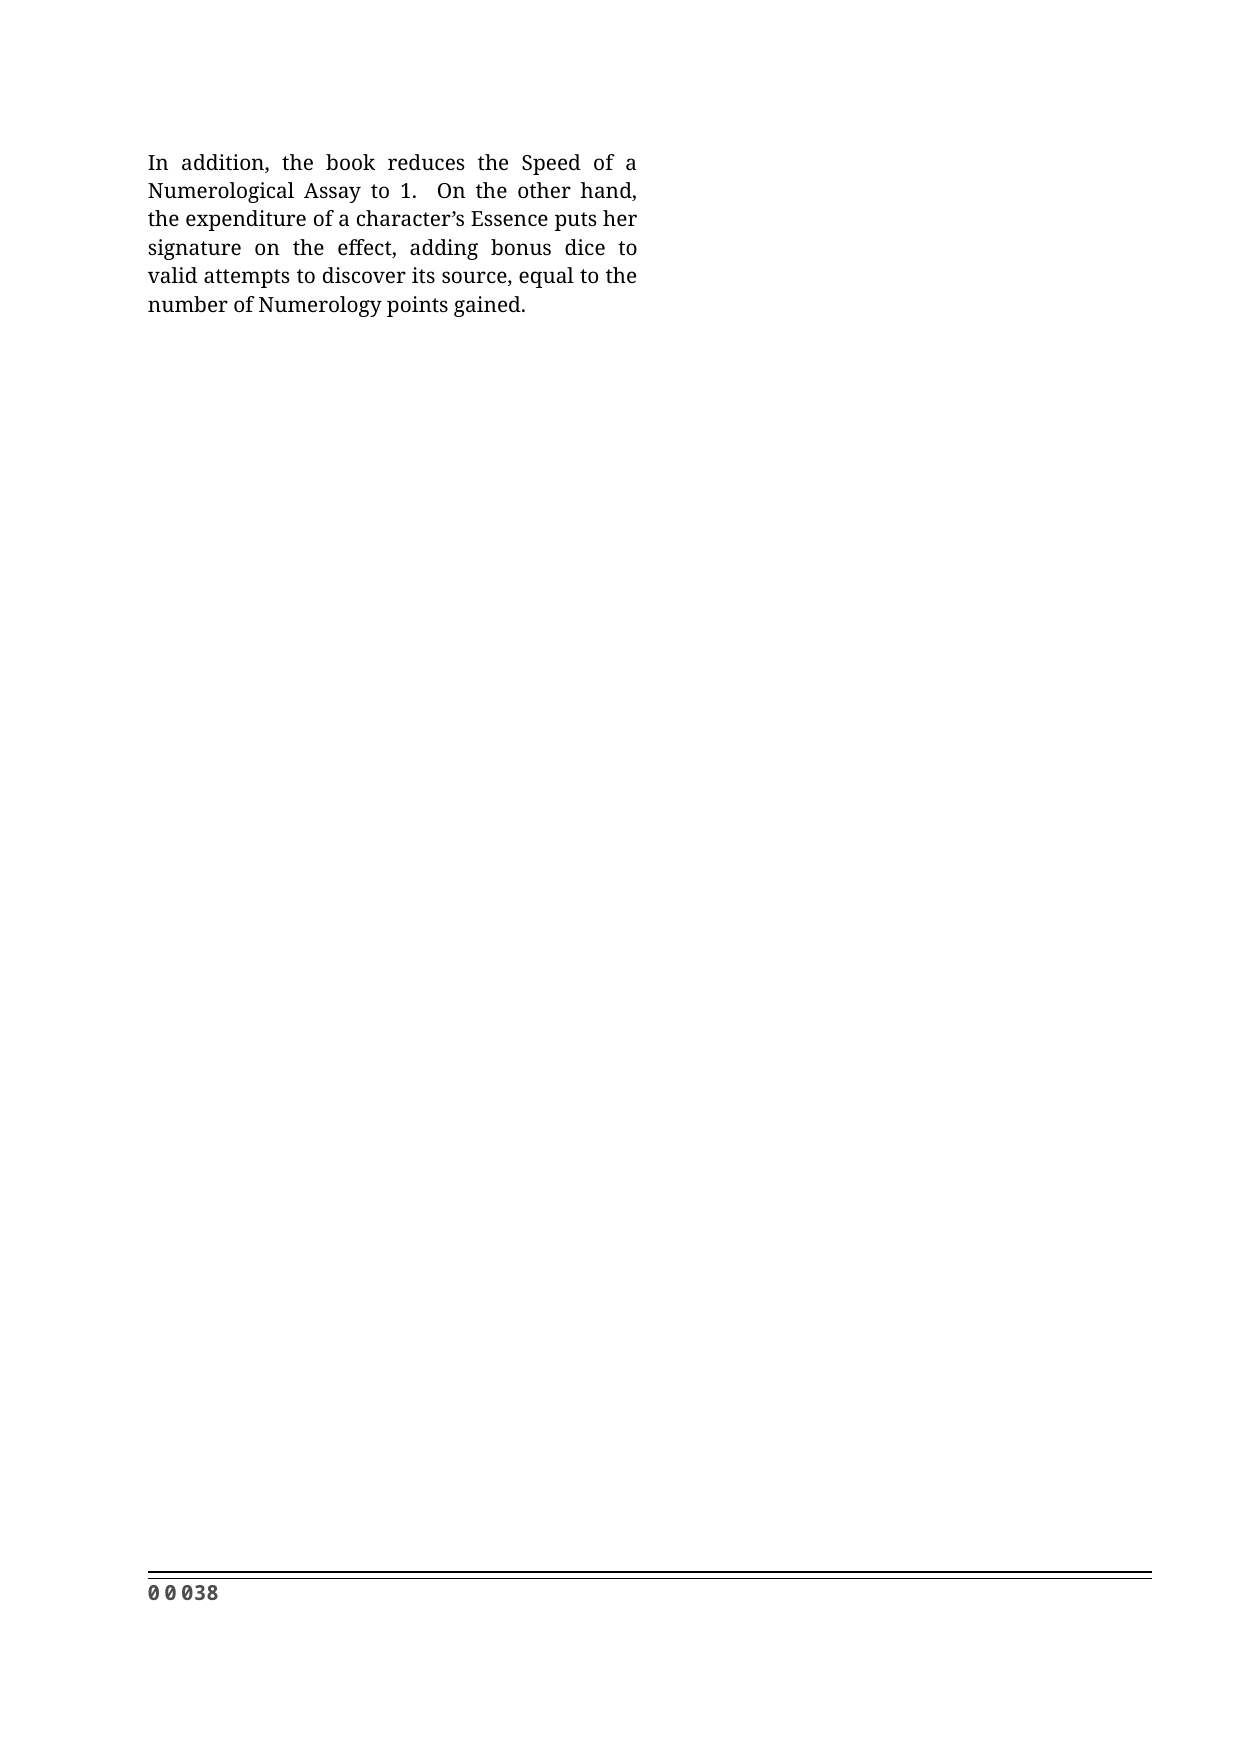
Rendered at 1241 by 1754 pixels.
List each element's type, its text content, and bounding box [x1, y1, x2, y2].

text In addition, the book reduces the Speed of a Numerological Assay to 1. On the other hand, the expenditure of a character’s Essence puts her signature on the effect, adding bonus dice to valid attempts to discover its source, equal to the number of Numerology points gained. [148, 148, 638, 318]
